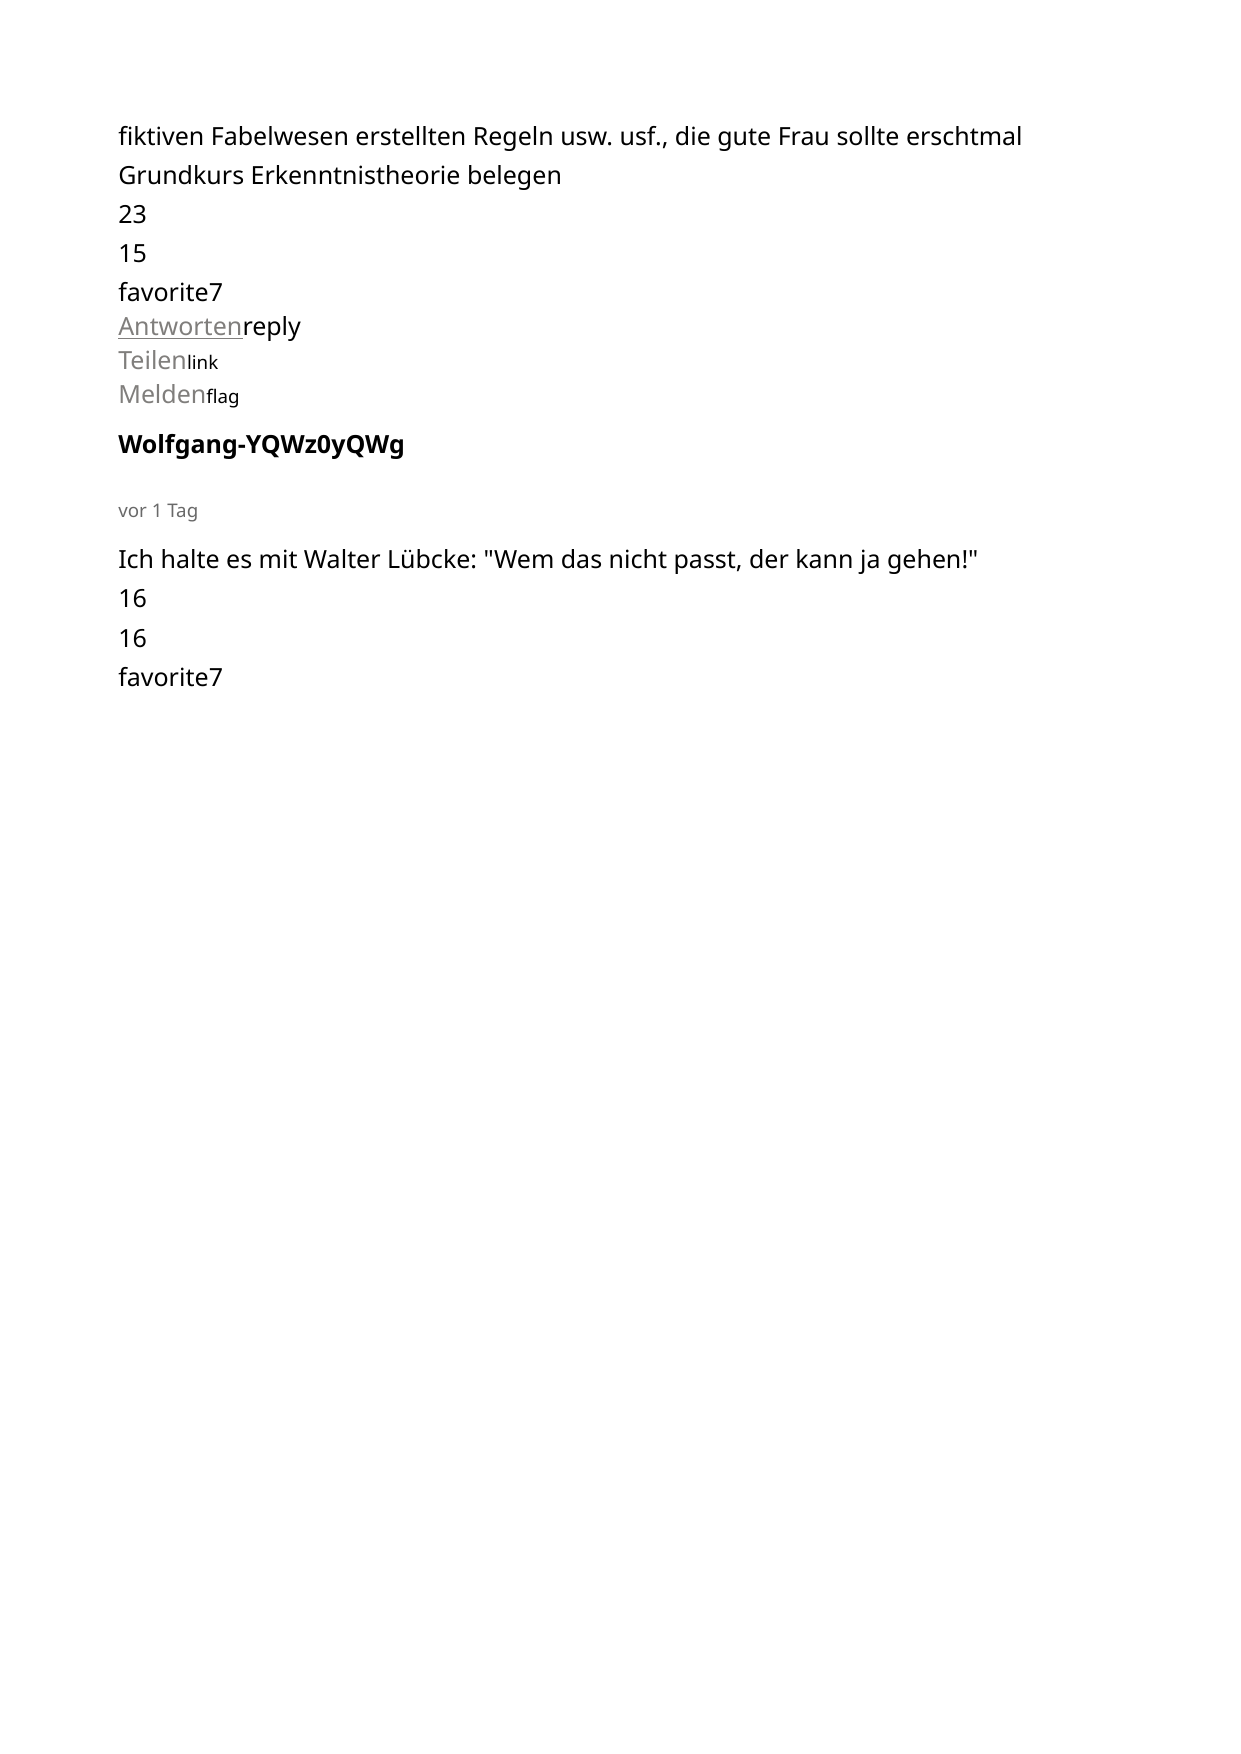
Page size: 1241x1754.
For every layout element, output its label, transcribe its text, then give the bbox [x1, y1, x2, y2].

text Teilenlink [118, 343, 1122, 377]
text Wolfgang-YQWz0yQWg [118, 427, 1114, 461]
text 15 [118, 236, 1122, 270]
text Antwortenreply [118, 309, 1122, 343]
text 23 [118, 196, 1122, 231]
text Meldenflag [118, 377, 1122, 411]
text fiktiven Fabelwesen erstellten Regeln usw. usf., die gute Frau sollte erschtmal Grundkurs Erkenntnistheorie belegen [118, 118, 1122, 191]
text vor 1 Tag [118, 497, 1117, 523]
text 16 [118, 620, 1122, 654]
text Ich halte es mit Walter Lübcke: "Wem das nicht passt, der kann ja gehen!" [118, 542, 1122, 576]
text 16 [118, 581, 1122, 615]
text favorite7 [118, 275, 1122, 309]
text favorite7 [118, 659, 1122, 693]
